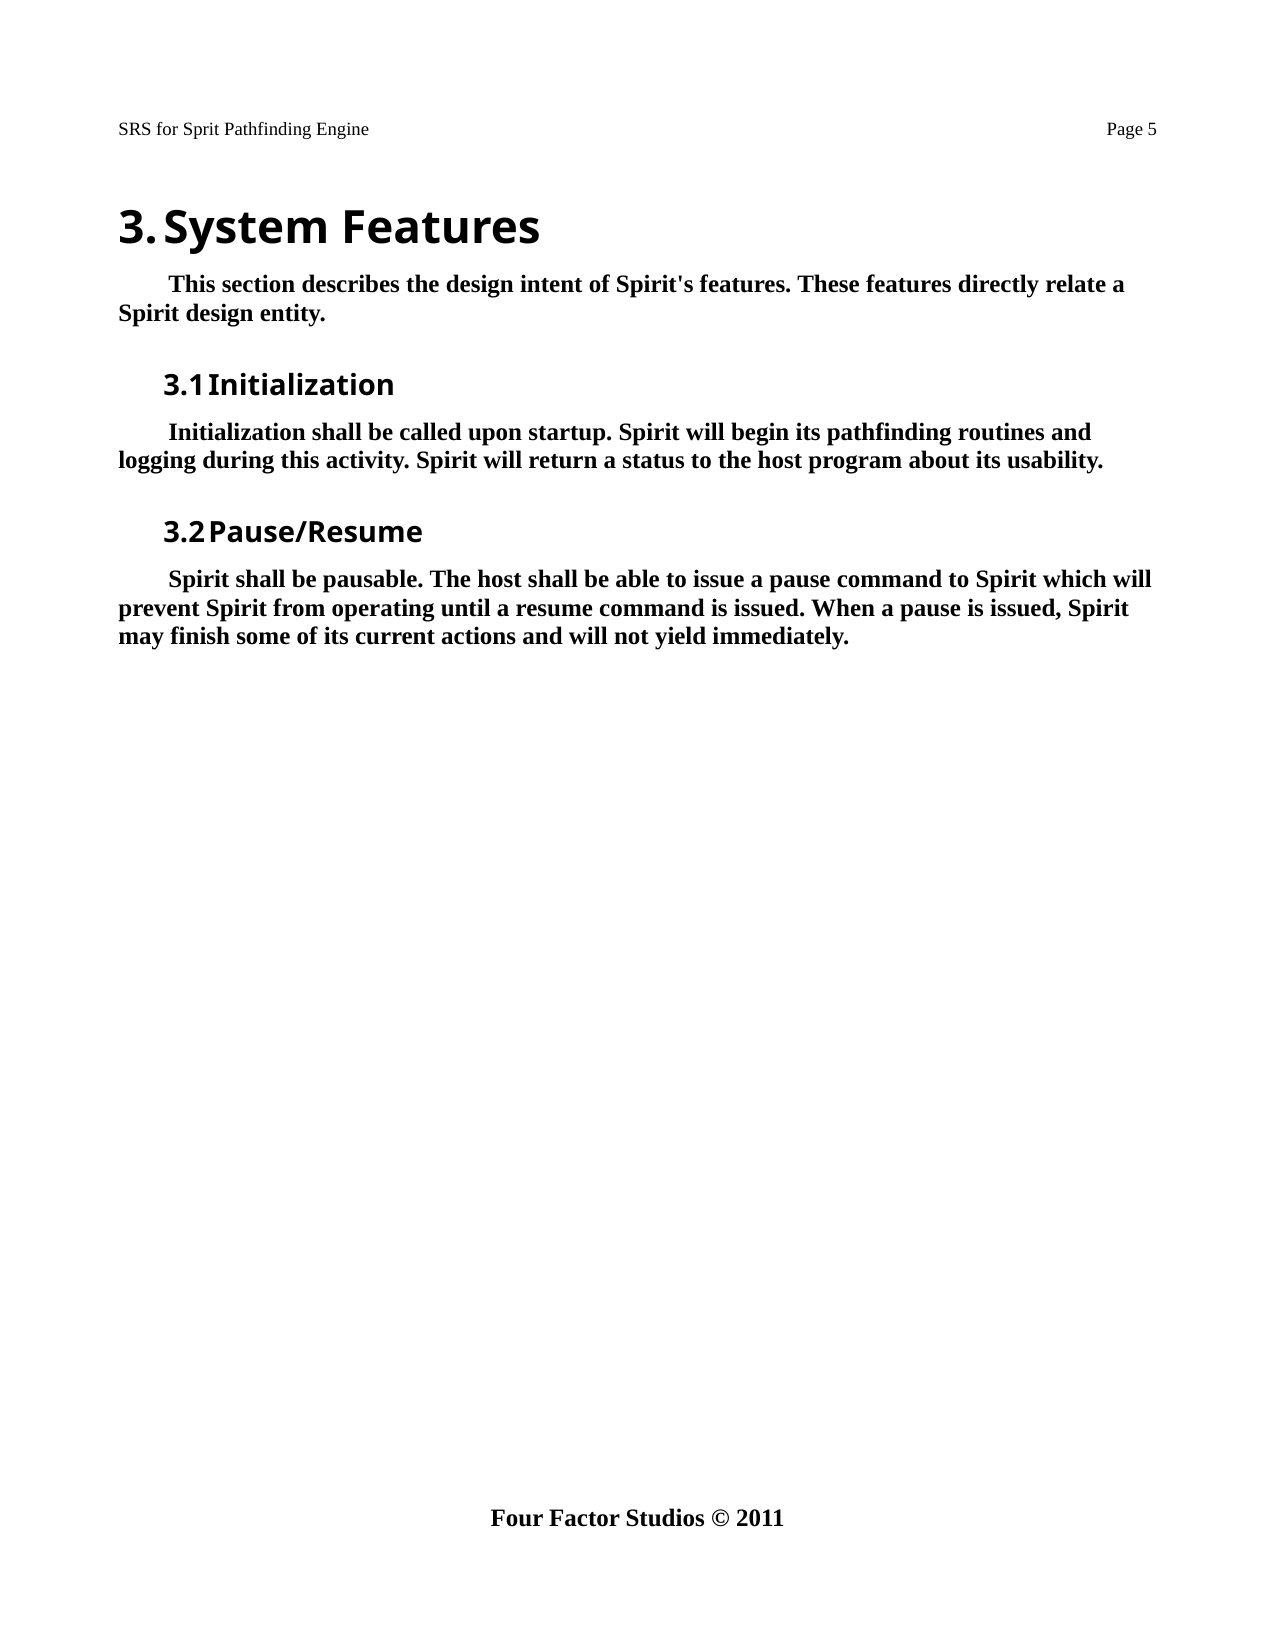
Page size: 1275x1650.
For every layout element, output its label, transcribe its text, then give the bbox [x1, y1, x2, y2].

text Initialization shall be called upon startup. Spirit will begin its pathfinding routines and logging during this activity. Spirit will return a status to the host program about its usability. [118, 417, 1157, 474]
text This section describes the design intent of Spirit's features. These features directly relate a Spirit design entity. [118, 269, 1157, 327]
text Spirit shall be pausable. The host shall be able to issue a pause command to Spirit which will prevent Spirit from operating until a resume command is issued. When a pause is issued, Spirit may finish some of its current actions and will not yield immediately. [118, 564, 1157, 650]
subtitle Initialization [163, 364, 1157, 404]
subtitle System Features [118, 195, 1157, 257]
subtitle Pause/Resume [163, 512, 1157, 551]
